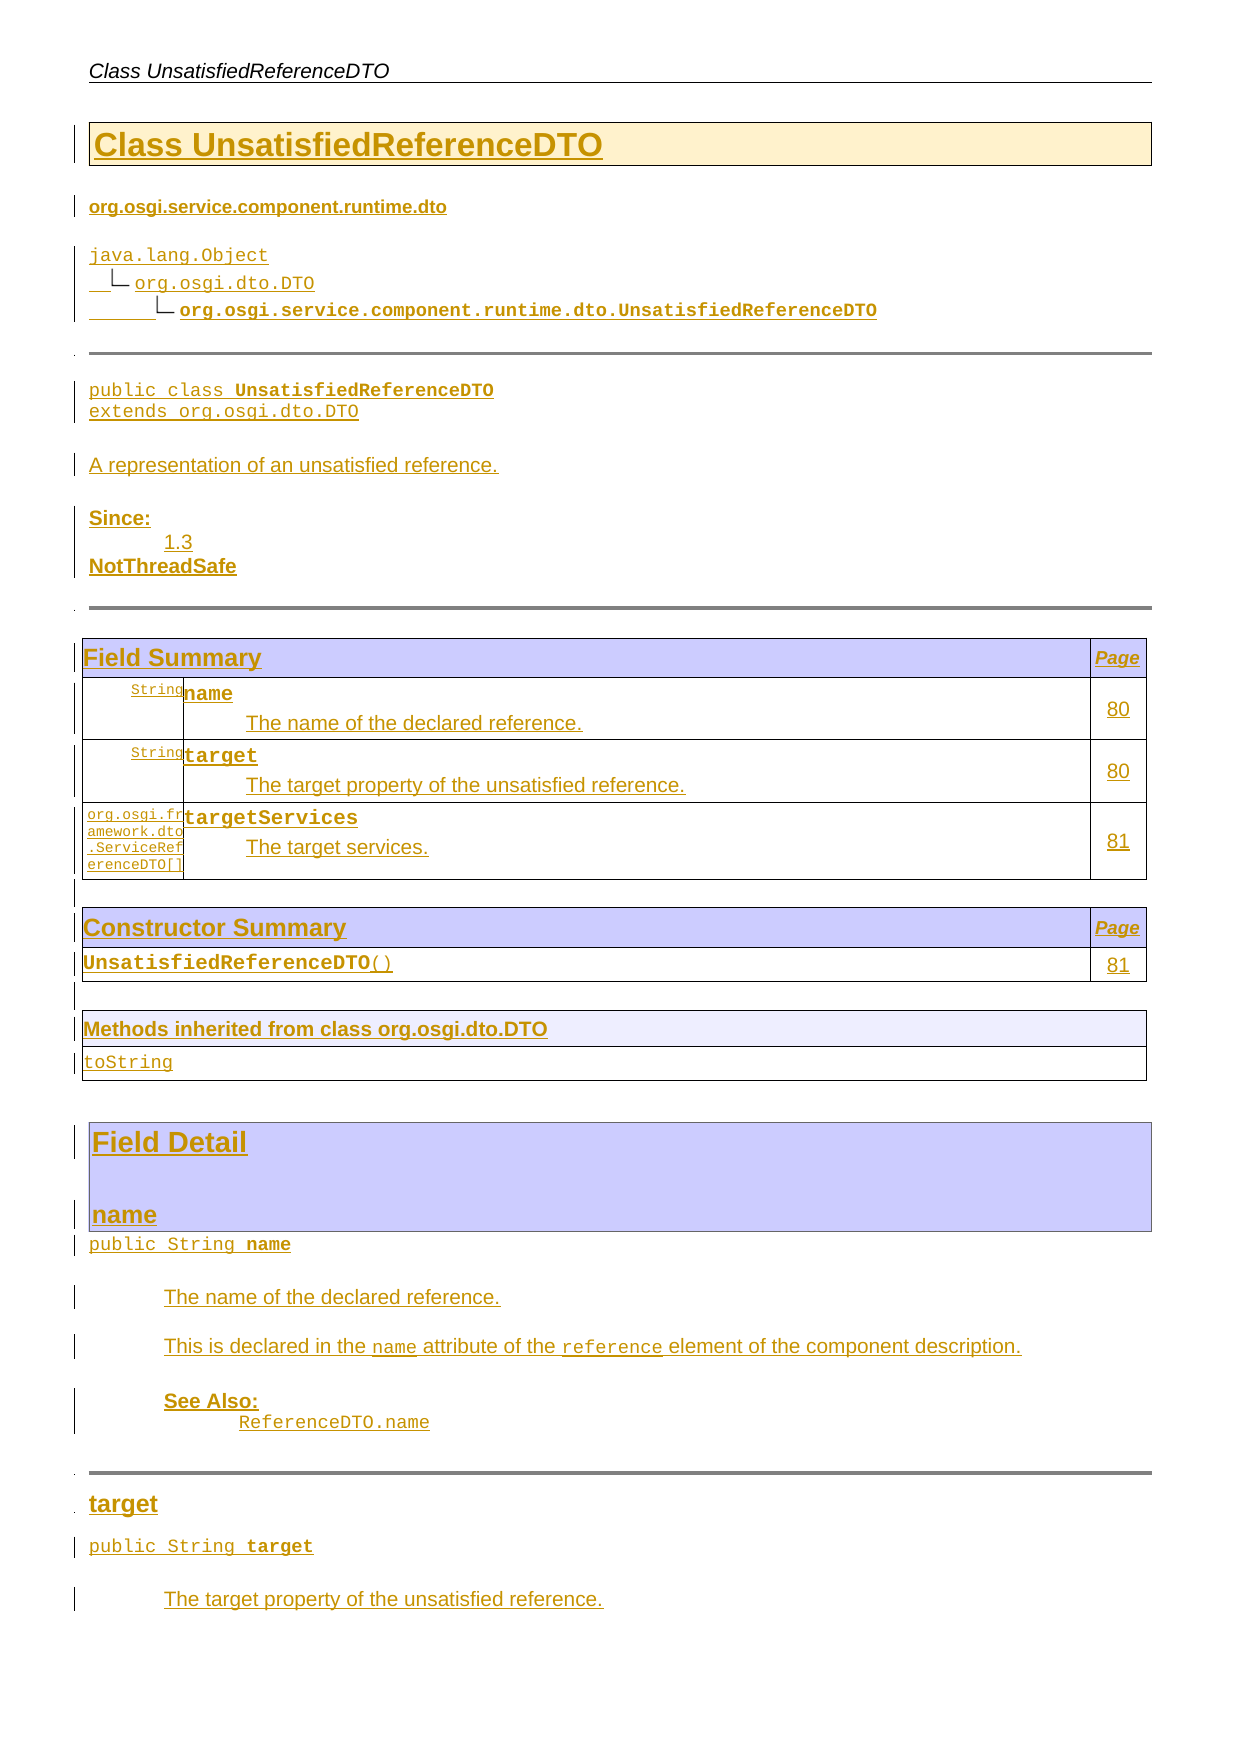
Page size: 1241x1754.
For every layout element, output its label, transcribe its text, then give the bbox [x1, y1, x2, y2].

table_header Page [1091, 639, 1146, 677]
text public String name [88, 1235, 1152, 1256]
table_header Page [1091, 908, 1146, 947]
text java.lang.Object [88, 246, 1152, 267]
text public String target [88, 1537, 1152, 1558]
table_cell org.osgi.framework.dto.ServiceReferenceDTO[] [83, 803, 183, 878]
text ReferenceDTO.name [238, 1412, 1152, 1434]
text Since: [88, 506, 1152, 529]
table_header Methods inherited from class org.osgi.dto.DTO [83, 1011, 1146, 1046]
table_cell name The name of the declared reference. [184, 678, 1090, 739]
text public class UnsatisfiedReferenceDTO [88, 381, 1152, 402]
table_header Field Summary [83, 639, 1090, 677]
text This is declared in the name attribute of the reference element of the component description. [163, 1334, 1152, 1359]
text org.osgi.service.component.runtime.dto.UnsatisfiedReferenceDTO [88, 295, 1152, 322]
text The name of the declared reference. [163, 1285, 1152, 1309]
table_cell 94 [1091, 678, 1146, 739]
text The target property of the unsatisfied reference. [163, 1587, 1152, 1611]
text 1.3 [163, 529, 1152, 553]
table_cell String [83, 740, 183, 802]
table_cell UnsatisfiedReferenceDTO() [83, 948, 1090, 981]
table_cell 95 [1091, 948, 1146, 981]
picture [111, 267, 135, 290]
subtitle Class UnsatisfiedReferenceDTO [90, 123, 1151, 165]
table_cell 94 [1091, 740, 1146, 802]
picture [156, 295, 180, 317]
subtitle name [90, 1197, 1151, 1231]
table_header Constructor Summary [83, 908, 1090, 947]
text org.osgi.dto.DTO [88, 267, 1152, 295]
text NotThreadSafe [88, 553, 1152, 577]
table_cell toString [83, 1047, 1146, 1080]
text See Also: [163, 1388, 1152, 1412]
subtitle Field Detail [90, 1123, 1151, 1159]
text A representation of an unsatisfied reference. [88, 452, 1152, 476]
text extends org.osgi.dto.DTO [88, 402, 1152, 423]
table_cell String [83, 678, 183, 739]
text org.osgi.service.component.runtime.dto [88, 195, 1152, 217]
table_cell 95 [1091, 803, 1146, 878]
table_cell targetServices The target services. [184, 803, 1090, 878]
table_cell target The target property of the unsatisfied reference. [184, 740, 1090, 802]
